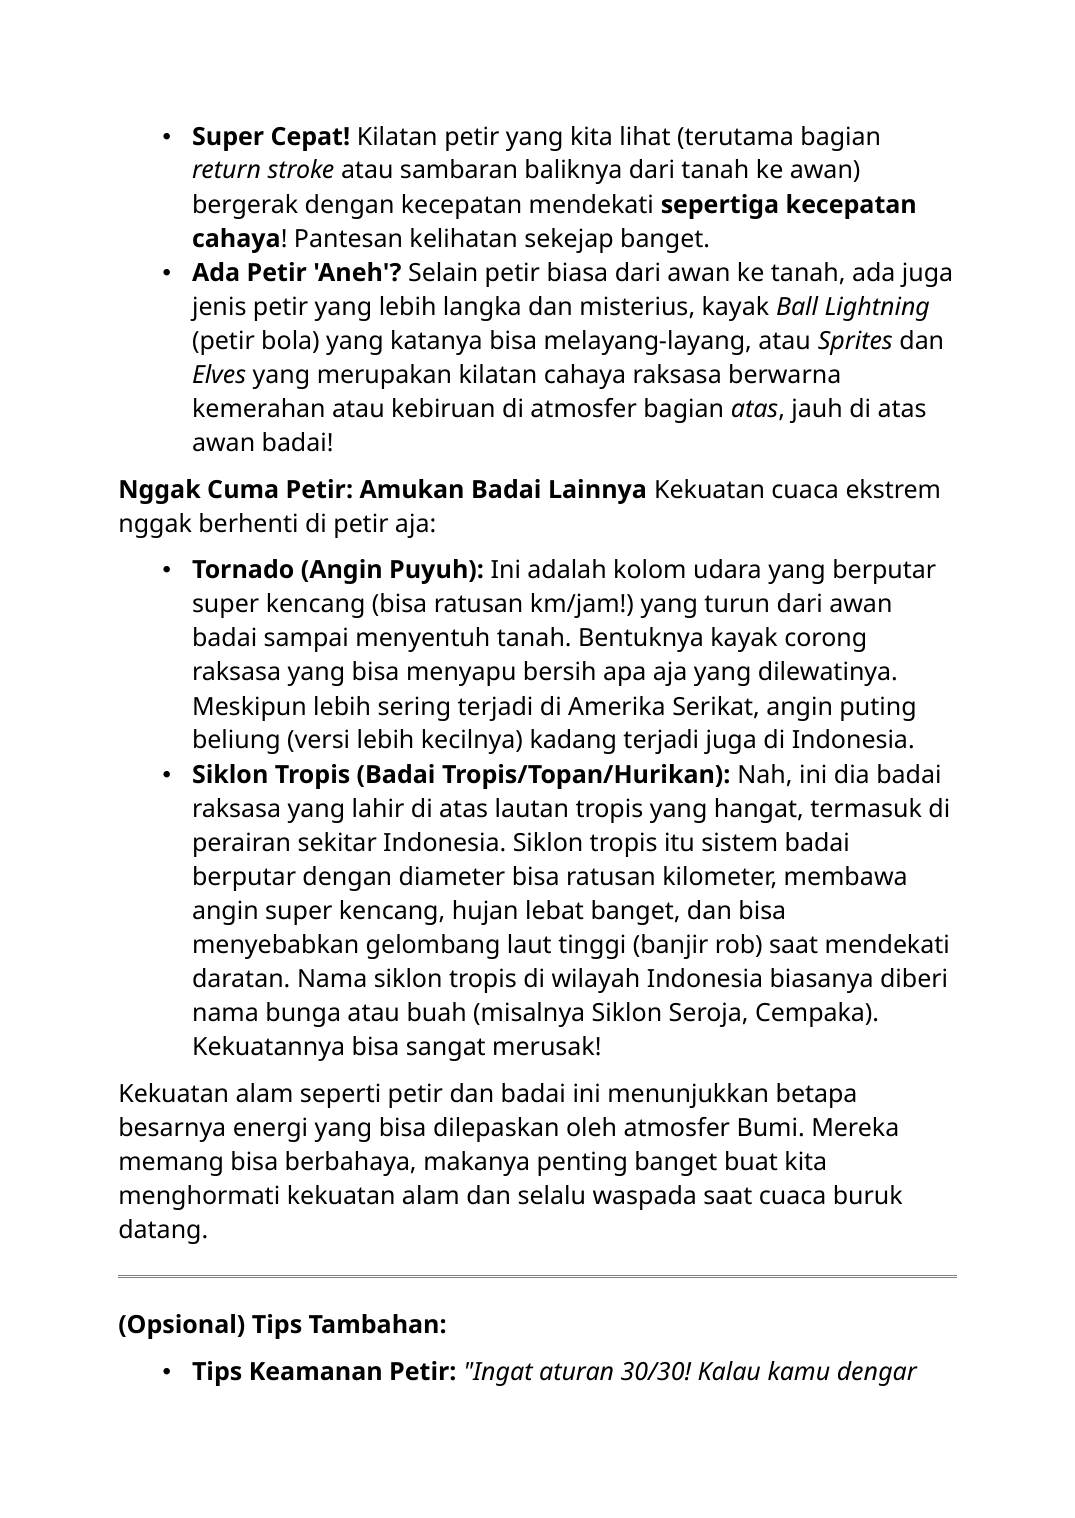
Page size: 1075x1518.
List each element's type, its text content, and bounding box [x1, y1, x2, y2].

text Kekuatan alam seperti petir dan badai ini menunjukkan betapa besarnya energi yang bisa dilepaskan oleh atmosfer Bumi. Mereka memang bisa berbahaya, makanya penting banget buat kita menghormati kekuatan alam dan selalu waspada saat cuaca buruk datang. [118, 1075, 957, 1246]
list Tornado (Angin Puyuh): Ini adalah kolom udara yang berputar super kencang (bisa ratusan km/jam!) yang turun dari awan badai sampai menyentuh tanah. Bentuknya kayak corong raksasa yang bisa menyapu bersih apa aja yang dilewatinya. Meskipun lebih sering terjadi di Amerika Serikat, angin puting beliung (versi lebih kecilnya) kadang terjadi juga di Indonesia. [162, 552, 957, 756]
list Siklon Tropis (Badai Tropis/Topan/Hurikan): Nah, ini dia badai raksasa yang lahir di atas lautan tropis yang hangat, termasuk di perairan sekitar Indonesia. Siklon tropis itu sistem badai berputar dengan diameter bisa ratusan kilometer, membawa angin super kencang, hujan lebat banget, dan bisa menyebabkan gelombang laut tinggi (banjir rob) saat mendekati daratan. Nama siklon tropis di wilayah Indonesia biasanya diberi nama bunga atau buah (misalnya Siklon Seroja, Cempaka). Kekuatannya bisa sangat merusak! [162, 756, 957, 1063]
text (Opsional) Tips Tambahan: [118, 1307, 957, 1341]
list Ada Petir 'Aneh'? Selain petir biasa dari awan ke tanah, ada juga jenis petir yang lebih langka dan misterius, kayak Ball Lightning (petir bola) yang katanya bisa melayang-layang, atau Sprites dan Elves yang merupakan kilatan cahaya raksasa berwarna kemerahan atau kebiruan di atmosfer bagian atas, jauh di atas awan badai! [162, 254, 957, 459]
list Tips Keamanan Petir: "Ingat aturan 30/30! Kalau kamu dengar [162, 1353, 957, 1388]
list Super Cepat! Kilatan petir yang kita lihat (terutama bagian return stroke atau sambaran baliknya dari tanah ke awan) bergerak dengan kecepatan mendekati sepertiga kecepatan cahaya! Pantesan kelihatan sekejap banget. [162, 118, 957, 254]
text Nggak Cuma Petir: Amukan Badai Lainnya Kekuatan cuaca ekstrem nggak berhenti di petir aja: [118, 471, 957, 539]
